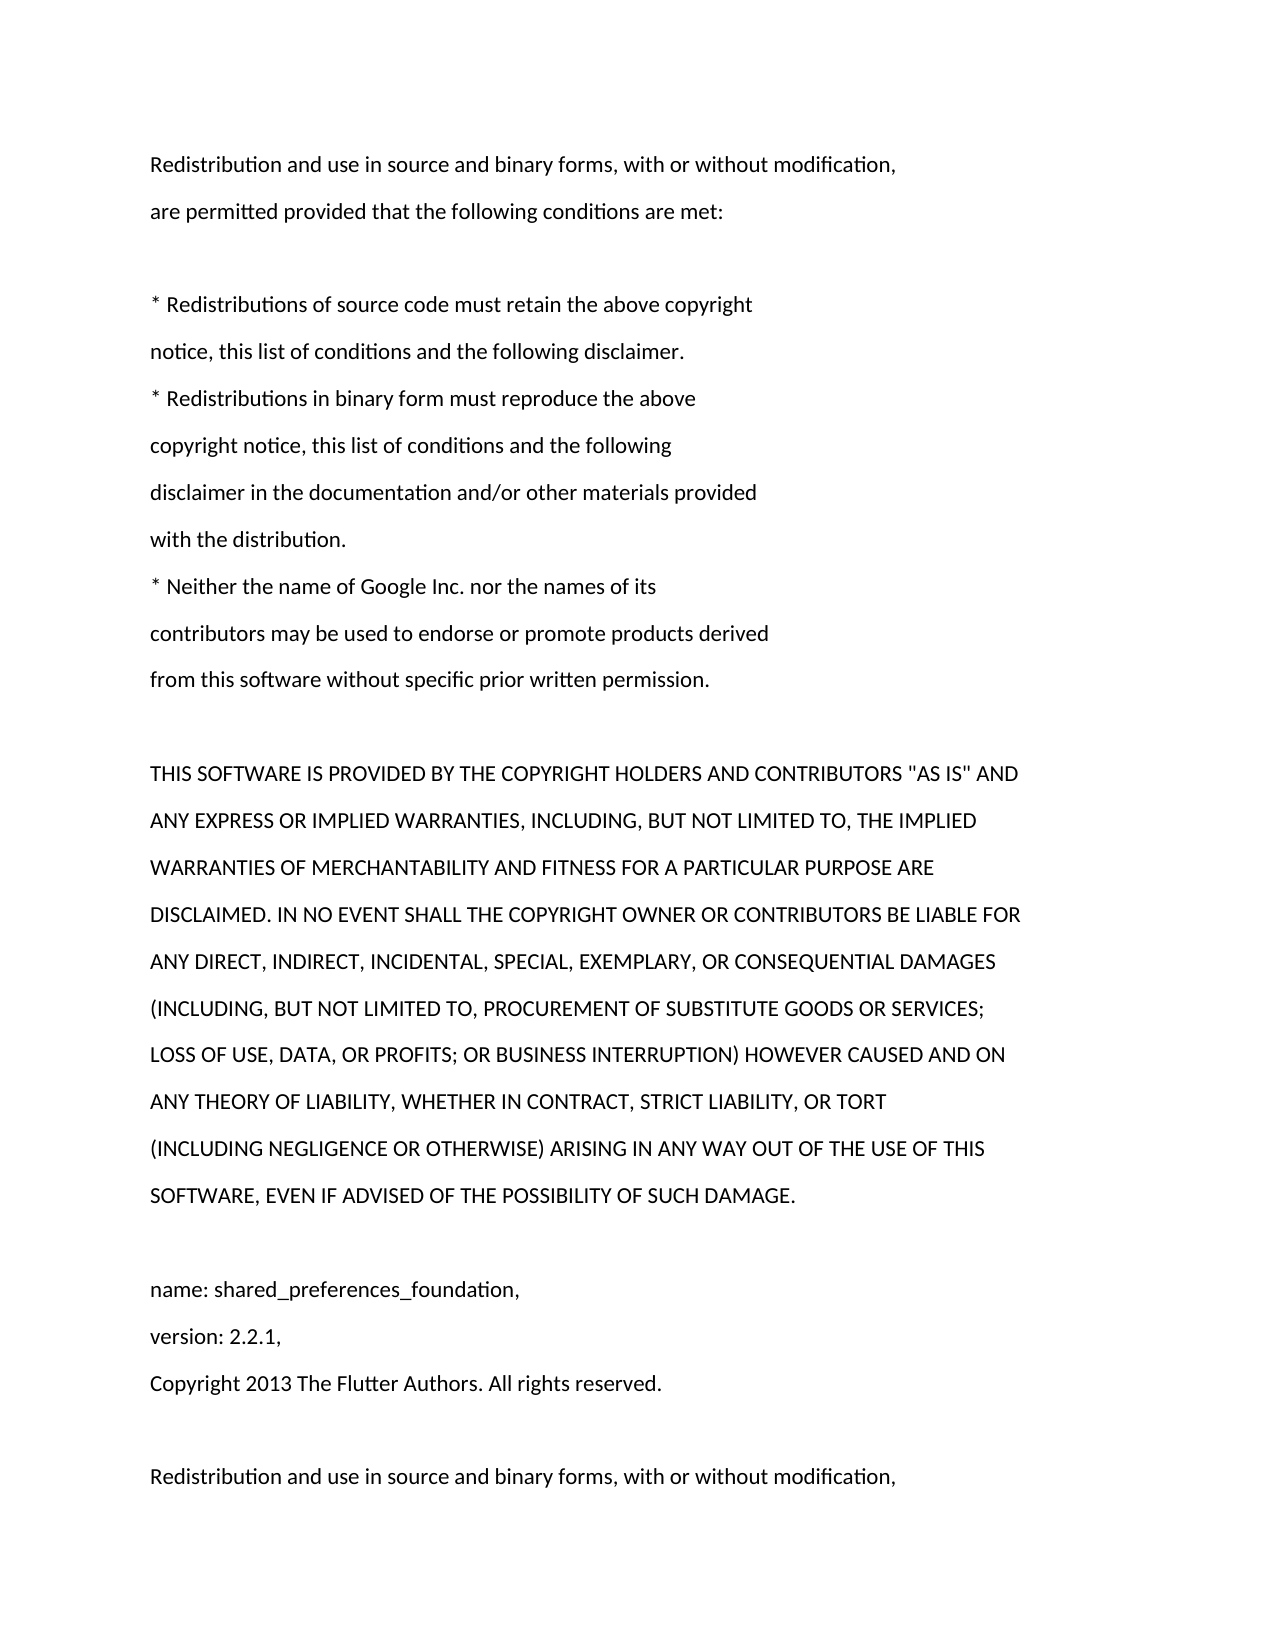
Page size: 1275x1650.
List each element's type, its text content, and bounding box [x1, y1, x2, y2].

text with the distribution. [150, 525, 1125, 553]
text Redistribution and use in source and binary forms, with or without modification, [150, 1462, 1125, 1491]
text LOSS OF USE, DATA, OR PROFITS; OR BUSINESS INTERRUPTION) HOWEVER CAUSED AND ON [150, 1041, 1125, 1069]
text contributors may be used to endorse or promote products derived [150, 619, 1125, 647]
text (INCLUDING, BUT NOT LIMITED TO, PROCUREMENT OF SUBSTITUTE GOODS OR SERVICES; [150, 994, 1125, 1022]
text SOFTWARE, EVEN IF ADVISED OF THE POSSIBILITY OF SUCH DAMAGE. [150, 1181, 1125, 1209]
text * Neither the name of Google Inc. nor the names of its [150, 572, 1125, 600]
text name: shared_preferences_foundation, [150, 1275, 1125, 1303]
text version: 2.2.1, [150, 1322, 1125, 1350]
text * Redistributions in binary form must reproduce the above [150, 384, 1125, 412]
text copyright notice, this list of conditions and the following [150, 431, 1125, 459]
text DISCLAIMED. IN NO EVENT SHALL THE COPYRIGHT OWNER OR CONTRIBUTORS BE LIABLE FOR [150, 900, 1125, 928]
text disclaimer in the documentation and/or other materials provided [150, 478, 1125, 506]
text from this software without specific prior written permission. [150, 666, 1125, 694]
text are permitted provided that the following conditions are met: [150, 197, 1125, 225]
text (INCLUDING NEGLIGENCE OR OTHERWISE) ARISING IN ANY WAY OUT OF THE USE OF THIS [150, 1134, 1125, 1162]
text * Redistributions of source code must retain the above copyright [150, 291, 1125, 319]
text ANY DIRECT, INDIRECT, INCIDENTAL, SPECIAL, EXEMPLARY, OR CONSEQUENTIAL DAMAGES [150, 947, 1125, 975]
text ANY EXPRESS OR IMPLIED WARRANTIES, INCLUDING, BUT NOT LIMITED TO, THE IMPLIED [150, 806, 1125, 834]
text Redistribution and use in source and binary forms, with or without modification, [150, 150, 1125, 178]
text notice, this list of conditions and the following disclaimer. [150, 337, 1125, 366]
text THIS SOFTWARE IS PROVIDED BY THE COPYRIGHT HOLDERS AND CONTRIBUTORS "AS IS" AND [150, 759, 1125, 787]
text Copyright 2013 The Flutter Authors. All rights reserved. [150, 1369, 1125, 1397]
text WARRANTIES OF MERCHANTABILITY AND FITNESS FOR A PARTICULAR PURPOSE ARE [150, 853, 1125, 881]
text ANY THEORY OF LIABILITY, WHETHER IN CONTRACT, STRICT LIABILITY, OR TORT [150, 1087, 1125, 1116]
